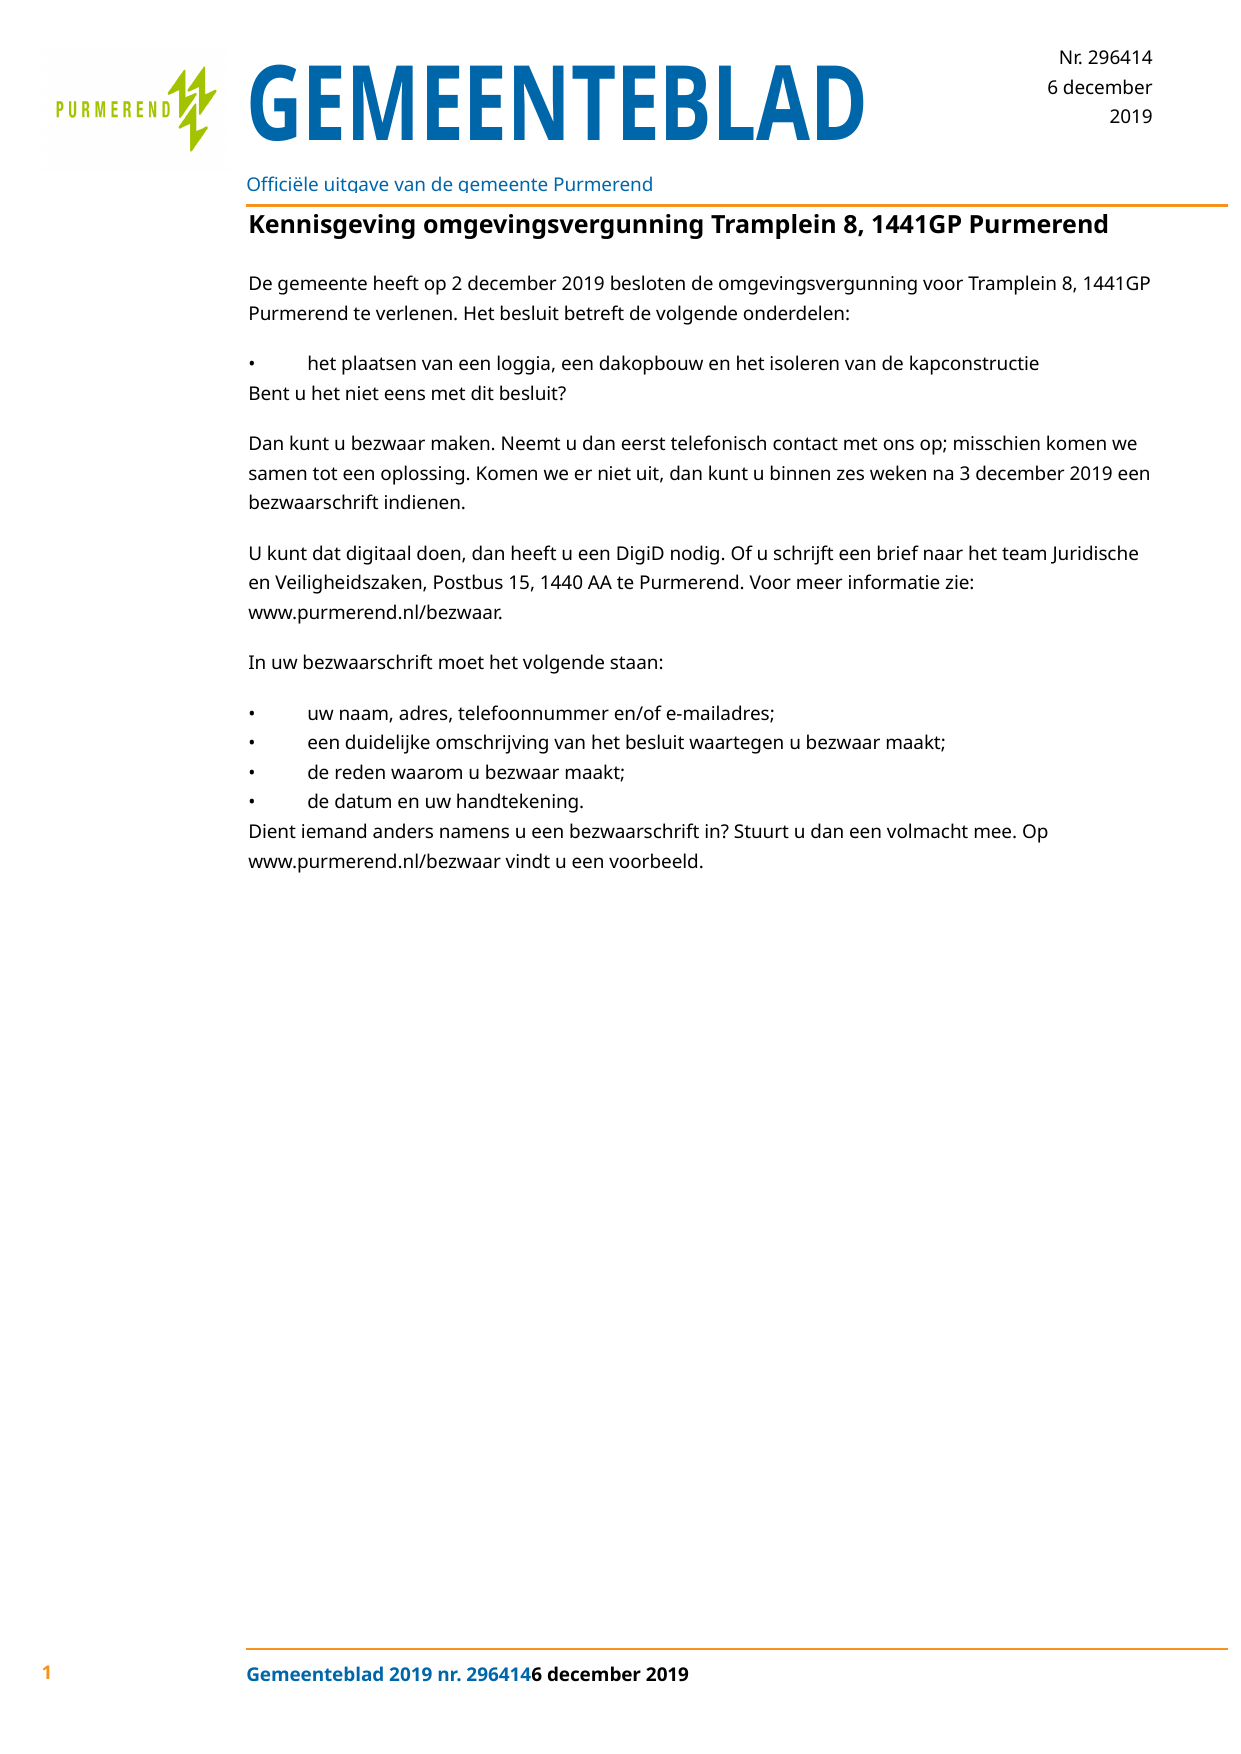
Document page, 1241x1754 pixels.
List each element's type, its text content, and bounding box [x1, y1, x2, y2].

text Dient iemand anders namens u een bezwaarschrift in? Stuurt u dan een volmacht mee. Op www.purmerend.nl/bezwaar vindt u een voorbeeld. [248, 818, 1152, 873]
list een duidelijke omschrijving van het besluit waartegen u bezwaar maakt; [248, 729, 1152, 755]
list de datum en uw handtekening. [248, 789, 1152, 814]
text De gemeente heeft op 2 december 2019 besloten de omgevingsvergunning voor Tramplein 8, 1441GP Purmerend te verlenen. Het besluit betreft de volgende onderdelen: [248, 270, 1152, 326]
text Kennisgeving omgevingsvergunning Tramplein 8, 1441GP Purmerend [248, 207, 1152, 241]
list de reden waarom u bezwaar maakt; [248, 759, 1152, 785]
text In uw bezwaarschrift moet het volgende staan: [248, 649, 1152, 675]
text Bent u het niet eens met dit besluit? [248, 380, 1152, 406]
list uw naam, adres, telefoonnummer en/of e-mailadres; [248, 700, 1152, 726]
text Dan kunt u bezwaar maken. Neemt u dan eerst telefonisch contact met ons op; misschien komen we samen tot een oplossing. Komen we er niet uit, dan kunt u binnen zes weken na 3 december 2019 een bezwaarschrift indienen. [248, 430, 1152, 515]
text U kunt dat digitaal doen, dan heeft u een DigiD nodig. Of u schrijft een brief naar het team Juridische en Veiligheidszaken, Postbus 15, 1440 AA te Purmerend. Voor meer informatie zie: www.purmerend.nl/bezwaar. [248, 540, 1152, 625]
picture [41, 47, 231, 172]
list het plaatsen van een loggia, een dakopbouw en het isoleren van de kapconstructie [248, 350, 1152, 376]
